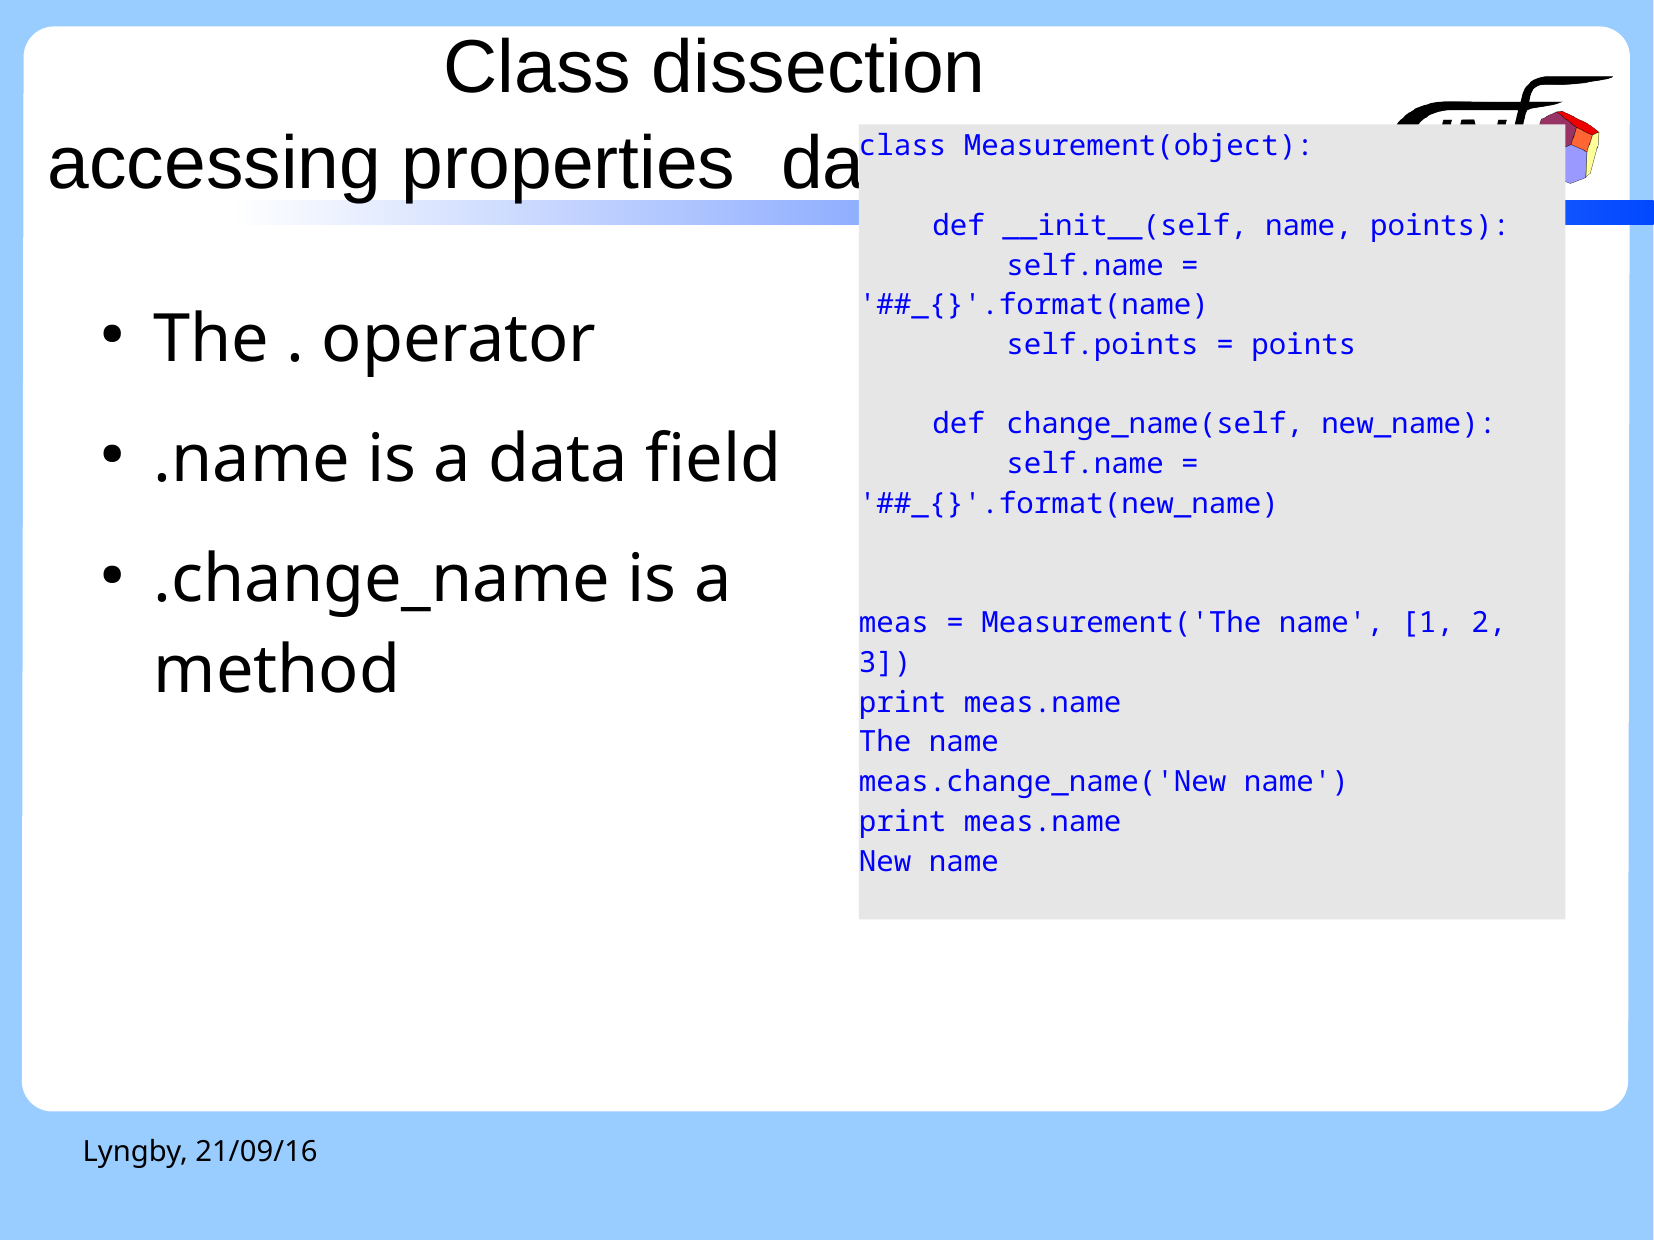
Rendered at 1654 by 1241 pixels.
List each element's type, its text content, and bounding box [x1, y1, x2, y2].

list The . operator .name is a data field .change_name is a method [82, 290, 809, 1165]
picture [1459, 76, 1613, 184]
text_box class Measurement(object): def __init__(self, name, points): self.name = '##_{}'.format(name) self.points = points def change_name(self, new_name): self.name = '##_{}'.format(new_name) meas = Measurement('The name', [1, 2, 3]) print meas.name The name meas.change_name('New name') print meas.name New name [858, 270, 1566, 773]
title Class dissection accessing properties data and methods [0, 13, 1459, 222]
